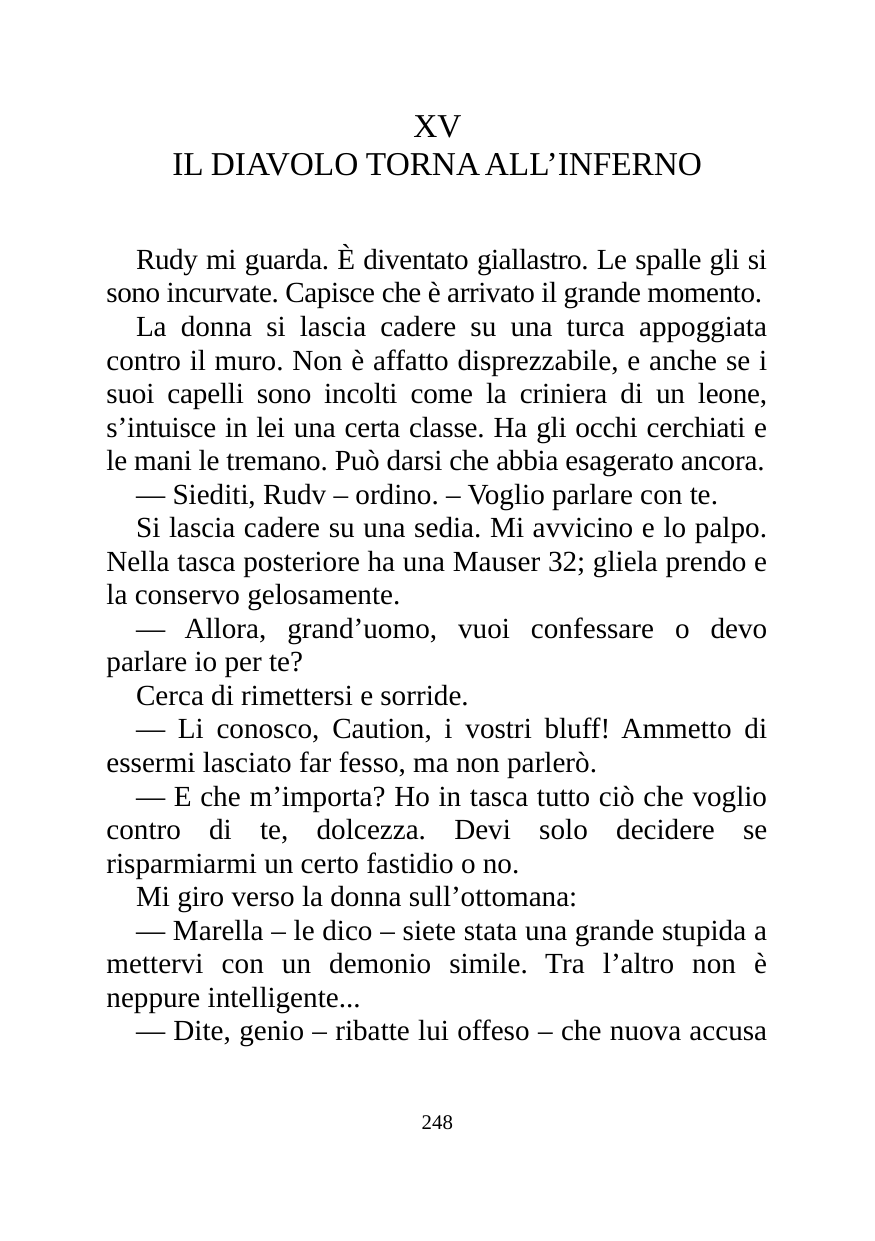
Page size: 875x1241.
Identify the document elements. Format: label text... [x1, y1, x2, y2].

text Si lascia cadere su una sedia. Mi avvicino e lo palpo. Nella tasca posteriore ha una Mauser 32; gliela prendo e la conservo gelosamente. [106, 510, 768, 611]
text La donna si lascia cadere su una turca appoggiata contro il muro. Non è affatto disprezzabile, e anche se i suoi capelli sono incolti come la criniera di un leone, s’intuisce in lei una certa classe. Ha gli occhi cerchiati e le mani le tremano. Può darsi che abbia esagerato ancora. [106, 309, 768, 477]
text Mi giro verso la donna sull’ottomana: [106, 879, 768, 913]
text — Marella – le dico – siete stata una grande stupida a mettervi con un demonio simile. Tra l’altro non è neppure intelligente... [106, 913, 768, 1013]
text — Siediti, Rudv – ordino. – Voglio parlare con te. [106, 477, 768, 510]
text — Li conosco, Caution, i vostri bluff! Ammetto di essermi lasciato far fesso, ma non parlerò. [106, 712, 768, 779]
text Rudy mi guarda. È diventato giallastro. Le spalle gli si sono incurvate. Capisce che è arrivato il grande momento. [106, 242, 768, 309]
text — E che m’importa? Ho in tasca tutto ciò che voglio contro di te, dolcezza. Devi solo decidere se risparmiarmi un certo fastidio o no. [106, 779, 768, 879]
subtitle XV IL DIAVOLO TORNA ALL’INFERNO [106, 106, 768, 183]
text — Dite, genio – ribatte lui offeso – che nuova accusa [106, 1013, 768, 1047]
text Cerca di rimettersi e sorride. [106, 678, 768, 712]
text — Allora, grand’uomo, vuoi confessare o devo parlare io per te? [106, 611, 768, 678]
